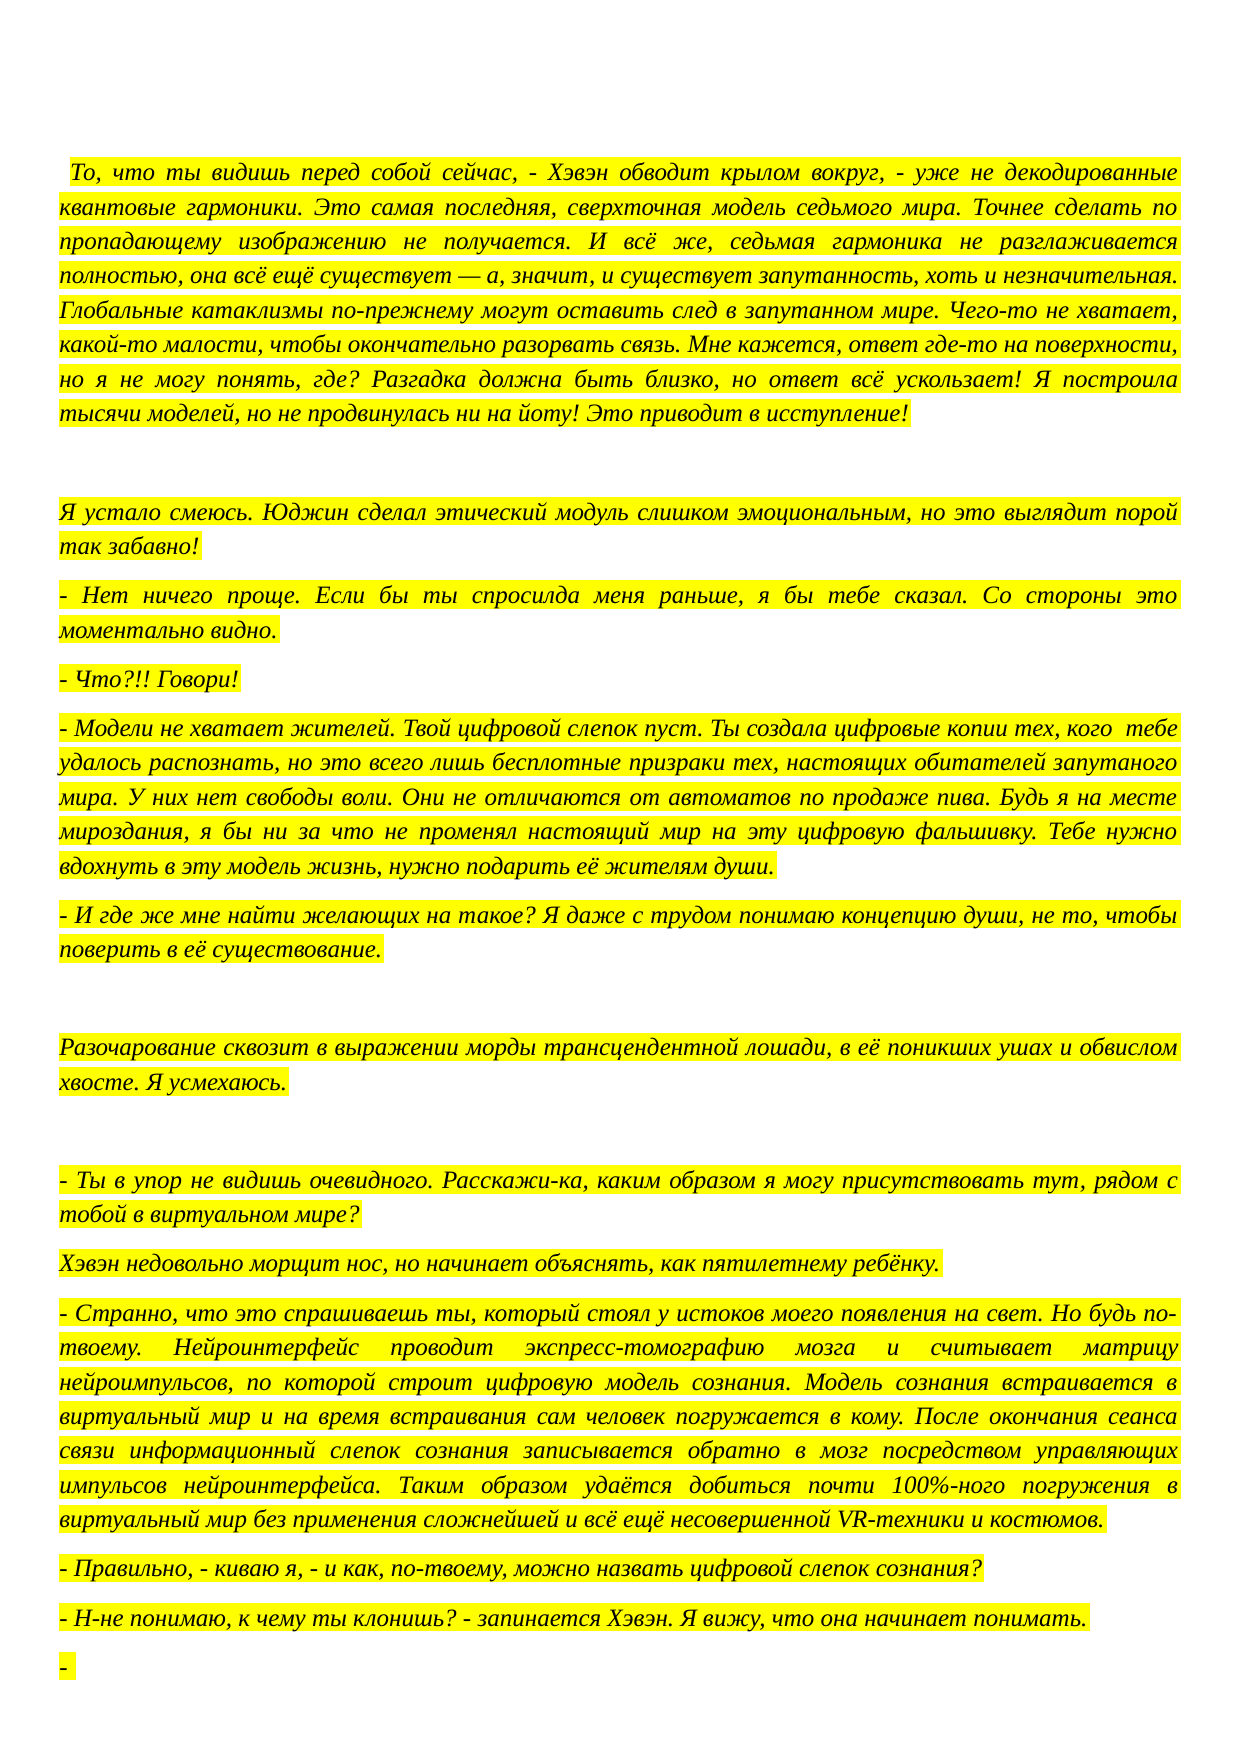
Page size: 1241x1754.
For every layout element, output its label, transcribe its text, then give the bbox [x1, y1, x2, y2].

text То, что ты видишь перед собой сейчас, - Хэвэн обводит крылом вокруг, - уже не декодированные квантовые гармоники. Это самая последняя, сверхточная модель седьмого мира. Точнее сделать по пропадающему изображению не получается. И всё же, седьмая гармоника не разглаживается полностью, она всё ещё существует — а, значит, и существует запутанность, хоть и незначительная. Глобальные катаклизмы по-прежнему могут оставить след в запутанном мире. Чего-то не хватает, какой-то малости, чтобы окончательно разорвать связь. Мне кажется, ответ где-то на поверхности, но я не могу понять, где? Разгадка должна быть близко, но ответ всё ускользает! Я построила тысячи моделей, но не продвинулась ни на йоту! Это приводит в исступление! [59, 157, 1181, 427]
text Хэвэн недовольно морщит нос, но начинает объяснять, как пятилетнему ребёнку. [59, 1248, 1181, 1277]
text - Правильно, - киваю я, - и как, по-твоему, можно назвать цифровой слепок сознания? [59, 1553, 1181, 1582]
text - И где же мне найти желающих на такое? Я даже с трудом понимаю концепцию души, не то, чтобы поверить в её существование. [59, 900, 1181, 963]
text Я устало смеюсь. Юджин сделал этический модуль слишком эмоциональным, но это выглядит порой так забавно! [59, 497, 1181, 560]
text - Странно, что это спрашиваешь ты, который стоял у истоков моего появления на свет. Но будь по-твоему. Нейроинтерфейс проводит экспресс-томографию мозга и считывает матрицу нейроимпульсов, по которой строит цифровую модель сознания. Модель сознания встраивается в виртуальный мир и на время встраивания сам человек погружается в кому. После окончания сеанса связи информационный слепок сознания записывается обратно в мозг посредством управляющих импульсов нейроинтерфейса. Таким образом удаётся добиться почти 100%-ного погружения в виртуальный мир без применения сложнейшей и всё ещё несовершенной VR-техники и костюмов. [59, 1298, 1181, 1533]
text - Н-не понимаю, к чему ты клонишь? - запинается Хэвэн. Я вижу, что она начинает понимать. [59, 1603, 1181, 1631]
text - [59, 1652, 1181, 1680]
text - Ты в упор не видишь очевидного. Расскажи-ка, каким образом я могу присутствовать тут, рядом с тобой в виртуальном мире? [59, 1165, 1181, 1228]
text - Что?!! Говори! [59, 664, 1181, 692]
text Разочарование сквозит в выражении морды трансцендентной лошади, в её поникших ушах и обвислом хвосте. Я усмехаюсь. [59, 1032, 1181, 1096]
text - Нет ничего проще. Если бы ты спросилда меня раньше, я бы тебе сказал. Со стороны это моментально видно. [59, 580, 1181, 643]
text - Модели не хватает жителей. Твой цифровой слепок пуст. Ты создала цифровые копии тех, кого тебе удалось распознать, но это всего лишь бесплотные призраки тех, настоящих обитателей запутаного мира. У них нет свободы воли. Они не отличаются от автоматов по продаже пива. Будь я на месте мироздания, я бы ни за что не променял настоящий мир на эту цифровую фальшивку. Тебе нужно вдохнуть в эту модель жизнь, нужно подарить её жителям души. [59, 713, 1181, 879]
